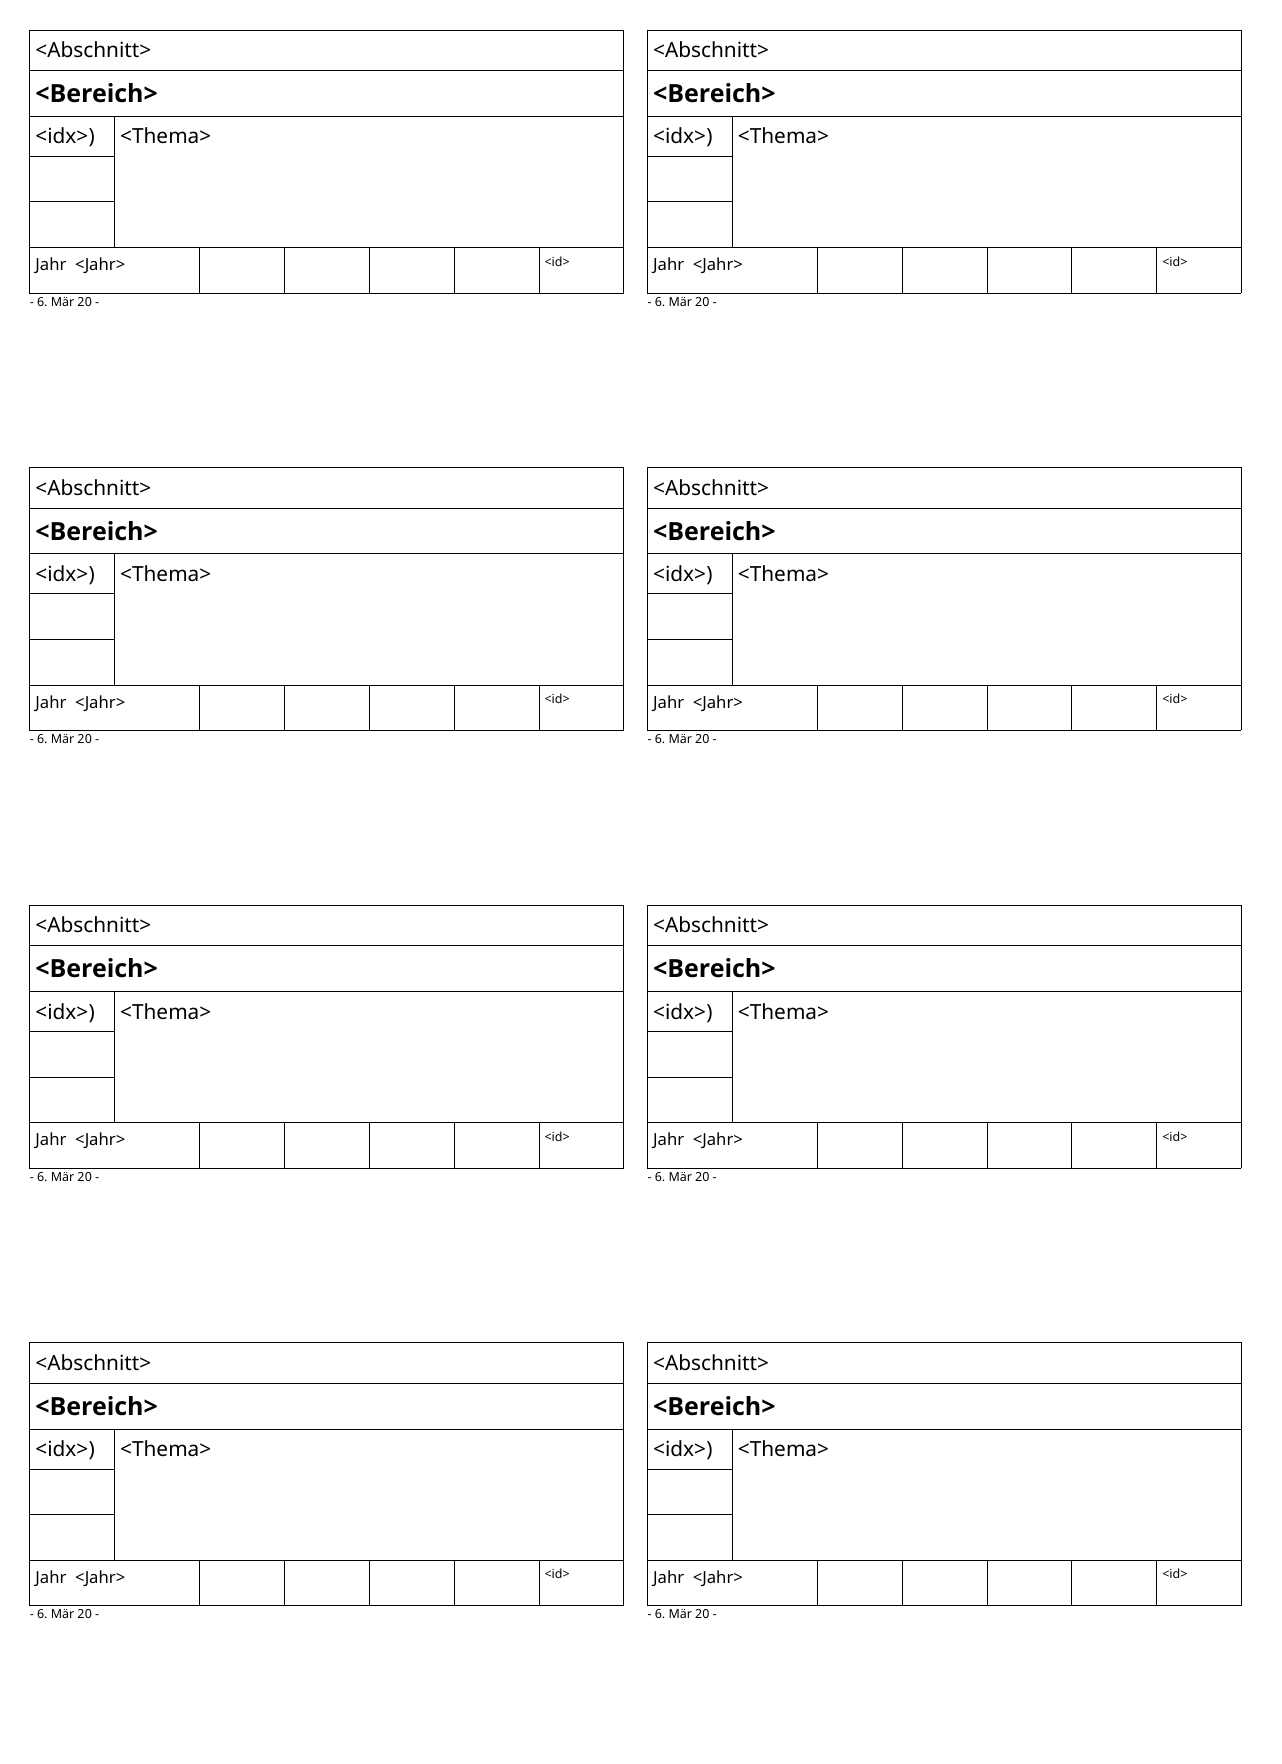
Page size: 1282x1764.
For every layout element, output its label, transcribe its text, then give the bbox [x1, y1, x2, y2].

table_header <Abschnitt> [648, 1343, 1241, 1383]
table_cell <idx>) [648, 554, 732, 593]
table_header <Abschnitt> [30, 906, 623, 945]
table_cell [285, 686, 369, 730]
table_cell [818, 1561, 902, 1605]
table_cell <id> [1157, 686, 1241, 730]
table_cell <Bereich> [30, 1384, 623, 1428]
table_cell <Thema> [733, 554, 1241, 684]
table_cell [648, 1470, 732, 1514]
table_cell [988, 248, 1071, 293]
table_cell <Thema> [733, 992, 1241, 1122]
table_cell [455, 248, 539, 293]
text - 6. Mrz 20 - [29, 1606, 623, 1623]
table_cell [648, 594, 732, 639]
table_cell <idx>) [30, 1430, 114, 1468]
table_cell [818, 248, 902, 293]
text - 6. Mrz 20 - [647, 731, 1241, 747]
table_cell [200, 248, 284, 293]
table_cell [30, 640, 114, 684]
table_cell [1072, 1123, 1156, 1168]
table_cell [648, 1032, 732, 1077]
table_cell Jahr <Jahr> [30, 1123, 199, 1168]
table_cell <Bereich> [648, 509, 1241, 553]
table_cell [818, 686, 902, 730]
table_cell [988, 1123, 1071, 1168]
table_cell [30, 202, 114, 247]
table_cell [200, 1561, 284, 1605]
table_cell [285, 248, 369, 293]
table_cell [285, 1123, 369, 1168]
table_cell [30, 1470, 114, 1514]
table_cell <idx>) [648, 117, 732, 156]
table_cell [30, 1078, 114, 1122]
table_cell [648, 157, 732, 201]
table_cell <Bereich> [30, 946, 623, 991]
table_cell [370, 248, 454, 293]
table_cell [30, 1515, 114, 1560]
table_cell [1072, 1561, 1156, 1605]
table_header <Abschnitt> [30, 468, 623, 508]
table_cell <Bereich> [30, 509, 623, 553]
table_cell [648, 202, 732, 247]
table_cell <id> [1157, 248, 1241, 293]
text - 6. Mrz 20 - [29, 731, 623, 747]
table_cell <idx>) [648, 992, 732, 1031]
table_cell <Bereich> [648, 946, 1241, 991]
table_cell [200, 686, 284, 730]
table_cell [648, 1515, 732, 1560]
table_cell [988, 686, 1071, 730]
table_cell <Thema> [733, 117, 1241, 247]
table_cell <Thema> [115, 554, 623, 684]
table_header <Abschnitt> [30, 1343, 623, 1383]
table_cell <Bereich> [30, 71, 623, 116]
table_cell Jahr <Jahr> [30, 248, 199, 293]
table_cell [903, 1123, 987, 1168]
table_cell [455, 1561, 539, 1605]
table_cell Jahr <Jahr> [648, 686, 817, 730]
table_cell [903, 1561, 987, 1605]
table_cell [455, 1123, 539, 1168]
table_cell [455, 686, 539, 730]
table_cell [903, 248, 987, 293]
table_cell <Bereich> [648, 1384, 1241, 1428]
table_cell [370, 686, 454, 730]
table_cell Jahr <Jahr> [30, 1561, 199, 1605]
table_cell <Thema> [115, 992, 623, 1122]
table_cell <Bereich> [648, 71, 1241, 116]
table_cell [988, 1561, 1071, 1605]
text - 6. Mrz 20 - [647, 1606, 1241, 1623]
table_cell <id> [540, 686, 623, 730]
table_cell <id> [1157, 1123, 1241, 1168]
table_cell Jahr <Jahr> [648, 1561, 817, 1605]
table_cell [285, 1561, 369, 1605]
table_cell [903, 686, 987, 730]
table_cell Jahr <Jahr> [648, 248, 817, 293]
table_cell <idx>) [30, 554, 114, 593]
table_cell <Thema> [115, 1430, 623, 1560]
table_cell [648, 1078, 732, 1122]
table_cell <id> [540, 248, 623, 293]
table_cell Jahr <Jahr> [30, 686, 199, 730]
table_cell <Thema> [733, 1430, 1241, 1560]
table_header <Abschnitt> [648, 906, 1241, 945]
table_cell [30, 157, 114, 201]
table_cell [200, 1123, 284, 1168]
table_cell [818, 1123, 902, 1168]
table_cell [1072, 686, 1156, 730]
text - 6. Mrz 20 - [647, 1169, 1241, 1185]
table_cell <idx>) [648, 1430, 732, 1468]
table_cell [648, 640, 732, 684]
table_cell [30, 594, 114, 639]
table_cell <id> [540, 1123, 623, 1168]
table_cell [30, 1032, 114, 1077]
text - 6. Mrz 20 - [29, 294, 623, 310]
table_cell [1072, 248, 1156, 293]
table_cell [370, 1561, 454, 1605]
table_cell <idx>) [30, 992, 114, 1031]
table_cell <id> [1157, 1561, 1241, 1605]
table_cell [370, 1123, 454, 1168]
table_cell <id> [540, 1561, 623, 1605]
table_header <Abschnitt> [30, 31, 623, 70]
table_header <Abschnitt> [648, 468, 1241, 508]
text - 6. Mrz 20 - [647, 294, 1241, 310]
table_header <Abschnitt> [648, 31, 1241, 70]
text - 6. Mrz 20 - [29, 1169, 623, 1185]
table_cell Jahr <Jahr> [648, 1123, 817, 1168]
table_cell <idx>) [30, 117, 114, 156]
table_cell <Thema> [115, 117, 623, 247]
